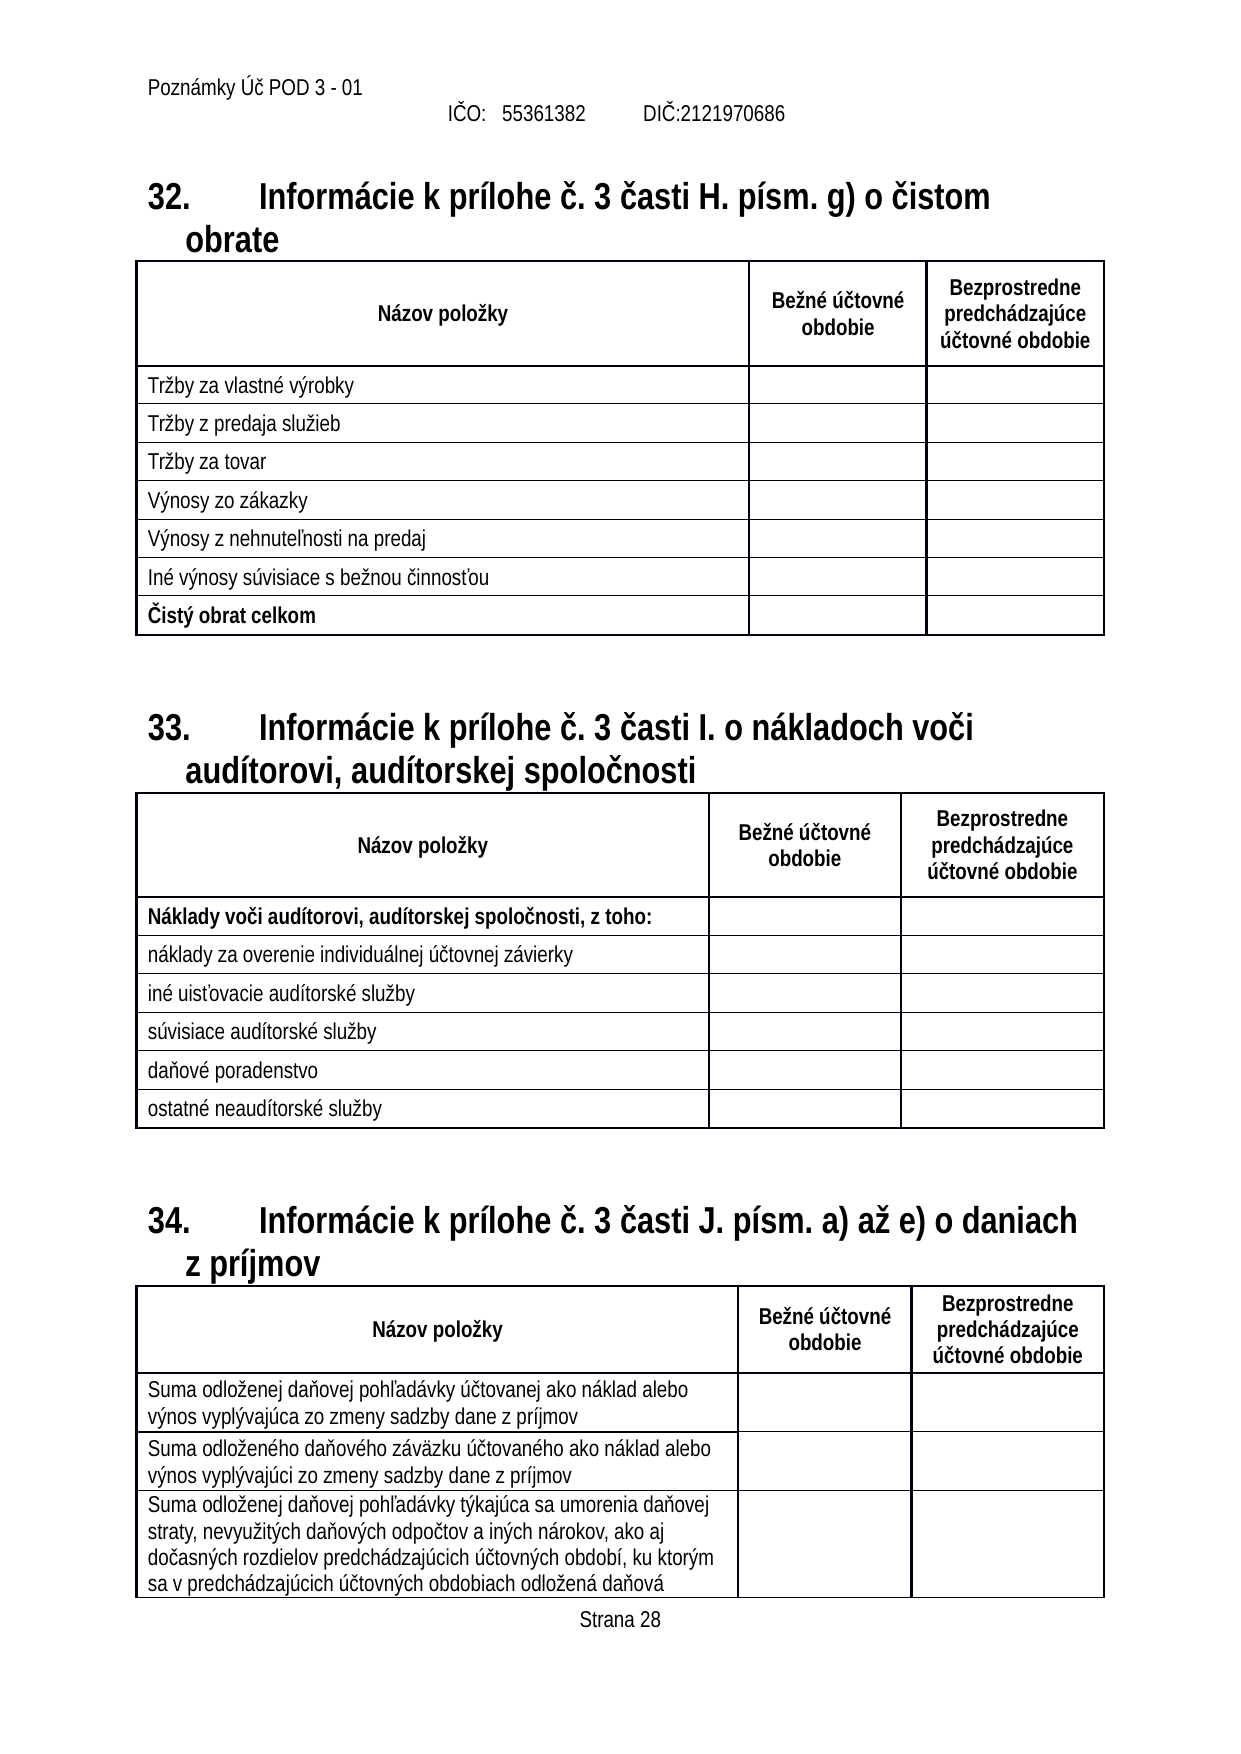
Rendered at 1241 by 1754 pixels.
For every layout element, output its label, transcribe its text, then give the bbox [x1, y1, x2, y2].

table_cell [928, 443, 1103, 480]
table_cell [902, 1013, 1103, 1050]
table_cell [739, 1432, 910, 1490]
table_header Bezprostredne predchádzajúce účtovné obdobie [902, 794, 1103, 896]
table_cell súvisiace audítorské služby [138, 1013, 708, 1050]
table_cell [710, 1090, 900, 1127]
table_cell Výnosy zo zákazky [138, 481, 748, 518]
table_cell [913, 1491, 1103, 1597]
table_cell náklady za overenie individuálnej účtovnej závierky [138, 936, 708, 973]
table_cell [710, 974, 900, 1012]
table_cell [750, 520, 925, 557]
table_header Bežné účtovné obdobie [750, 262, 925, 365]
table_cell Náklady voči audítorovi, audítorskej spoločnosti, z toho: [138, 898, 708, 935]
table_cell [739, 1491, 910, 1597]
table_cell [739, 1374, 910, 1431]
table_cell [913, 1432, 1103, 1490]
table_cell Suma odloženého daňového záväzku účtovaného ako náklad alebo výnos vyplývajúci zo zmeny sadzby dane z príjmov [138, 1433, 737, 1490]
table_cell [710, 898, 900, 935]
table_cell Výnosy z nehnuteľnosti na predaj [138, 520, 748, 557]
table_cell [710, 1013, 900, 1050]
table_cell Iné výnosy súvisiace s bežnou činnosťou [138, 558, 748, 595]
table_cell Suma odloženej daňovej pohľadávky týkajúca sa umorenia daňovej straty, nevyužitých daňových odpočtov a iných nárokov, ako aj dočasných rozdielov predchádzajúcich účtovných období, ku ktorým sa v predchádzajúcich účtovných obdobiach odložená daňová [138, 1491, 737, 1597]
table_cell [750, 404, 925, 442]
table_cell [750, 481, 925, 518]
table_cell [902, 936, 1103, 973]
table_cell [902, 898, 1103, 935]
table_cell Tržby za tovar [138, 443, 748, 480]
table_header Názov položky [138, 1287, 737, 1372]
table_cell Čistý obrat celkom [138, 596, 748, 634]
table_cell [750, 443, 925, 480]
table_cell [902, 1090, 1103, 1127]
table_cell Tržby za vlastné výrobky [138, 367, 748, 403]
table_cell [710, 936, 900, 973]
table_cell iné uisťovacie audítorské služby [138, 974, 708, 1012]
table_cell [902, 974, 1103, 1012]
table_cell [902, 1051, 1103, 1088]
table_cell [913, 1374, 1103, 1431]
table_cell [928, 367, 1103, 403]
table_cell [750, 596, 925, 634]
table_header Názov položky [138, 794, 708, 896]
table_cell [928, 404, 1103, 442]
table_cell [928, 520, 1103, 557]
title Informácie k prílohe č. 3 časti J. písm. a) až e) o daniach z príjmov [148, 1198, 1092, 1284]
table_header Bežné účtovné obdobie [710, 794, 900, 896]
title Informácie k prílohe č. 3 časti I. o nákladoch voči audítorovi, audítorskej spoločnosti [148, 706, 1092, 792]
table_cell [928, 558, 1103, 595]
table_cell Suma odloženej daňovej pohľadávky účtovanej ako náklad alebo výnos vyplývajúca zo zmeny sadzby dane z príjmov [138, 1374, 737, 1431]
title Informácie k prílohe č. 3 časti H. písm. g) o čistom obrate [148, 174, 1092, 260]
table_cell [928, 596, 1103, 634]
table_cell Tržby z predaja služieb [138, 404, 748, 442]
table_cell ostatné neaudítorské služby [138, 1090, 708, 1127]
table_header Bezprostredne predchádzajúce účtovné obdobie [928, 262, 1103, 365]
table_cell daňové poradenstvo [138, 1051, 708, 1088]
table_cell [750, 367, 925, 403]
table_cell [928, 481, 1103, 518]
table_cell [750, 558, 925, 595]
table_header Názov položky [138, 262, 748, 365]
table_header Bezprostredne predchádzajúce účtovné obdobie [913, 1287, 1103, 1372]
table_cell [710, 1051, 900, 1088]
table_header Bežné účtovné obdobie [739, 1287, 910, 1372]
